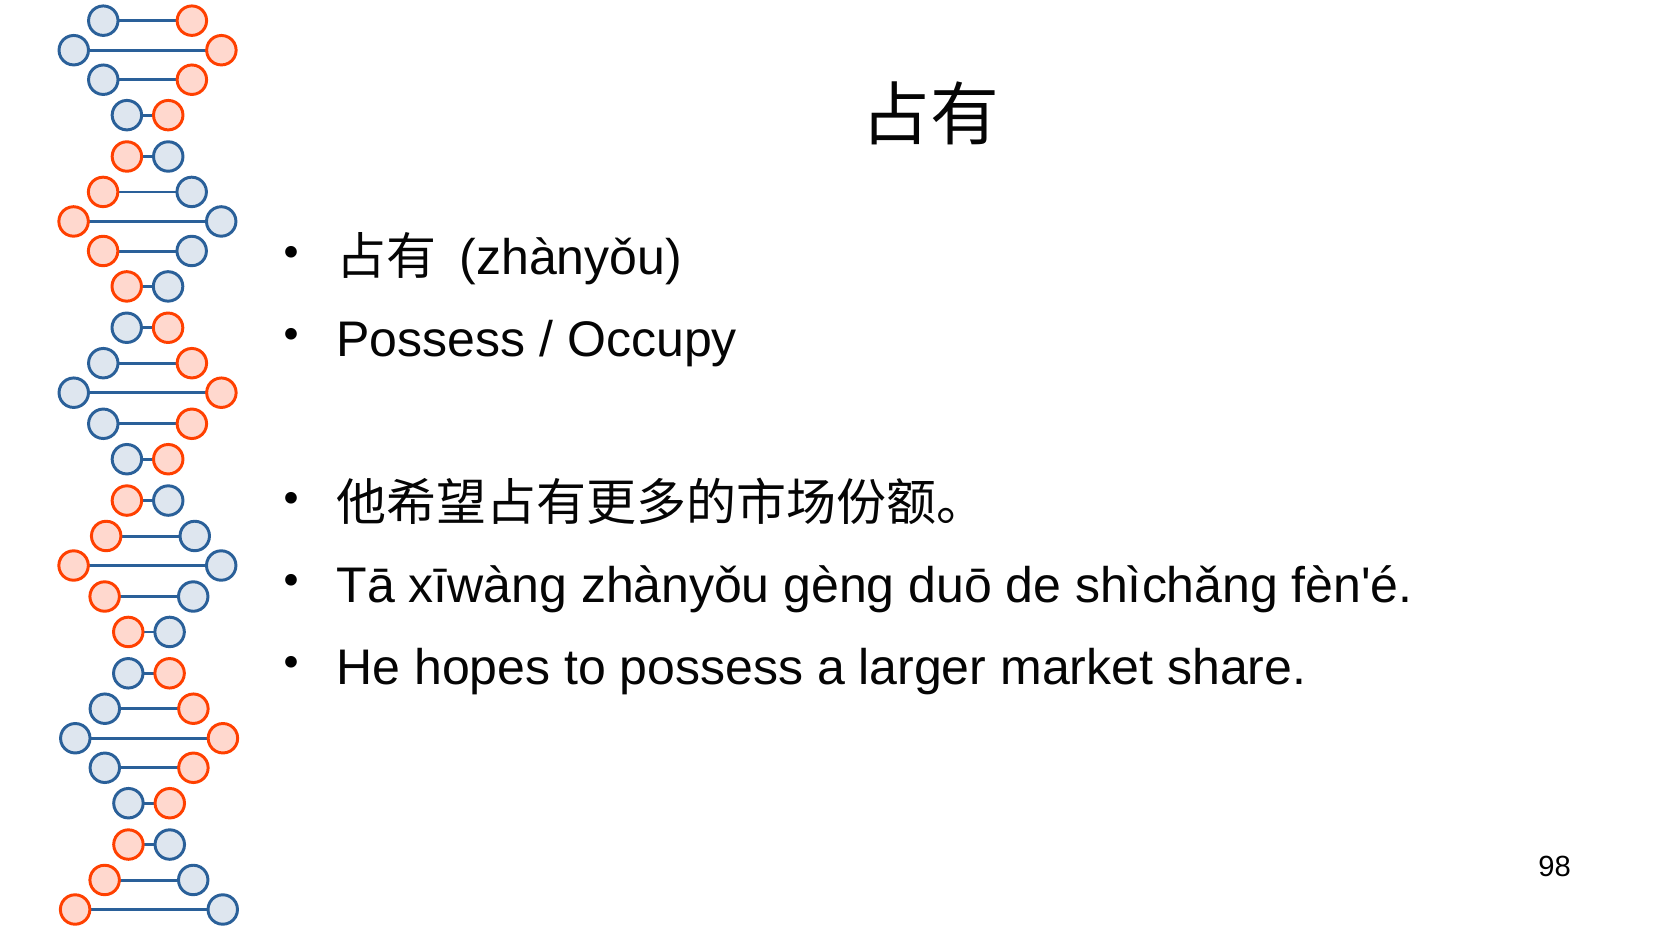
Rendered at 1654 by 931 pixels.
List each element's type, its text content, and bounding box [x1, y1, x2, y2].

title 占有 [265, 35, 1595, 189]
list 占有 (zhànyǒu) Possess / Occupy 他希望占有更多的市场份额。 Tā xīwàng zhànyǒu gèng duō de shìchǎng fèn'é. He hopes to possess a larger market share. [265, 224, 1595, 764]
